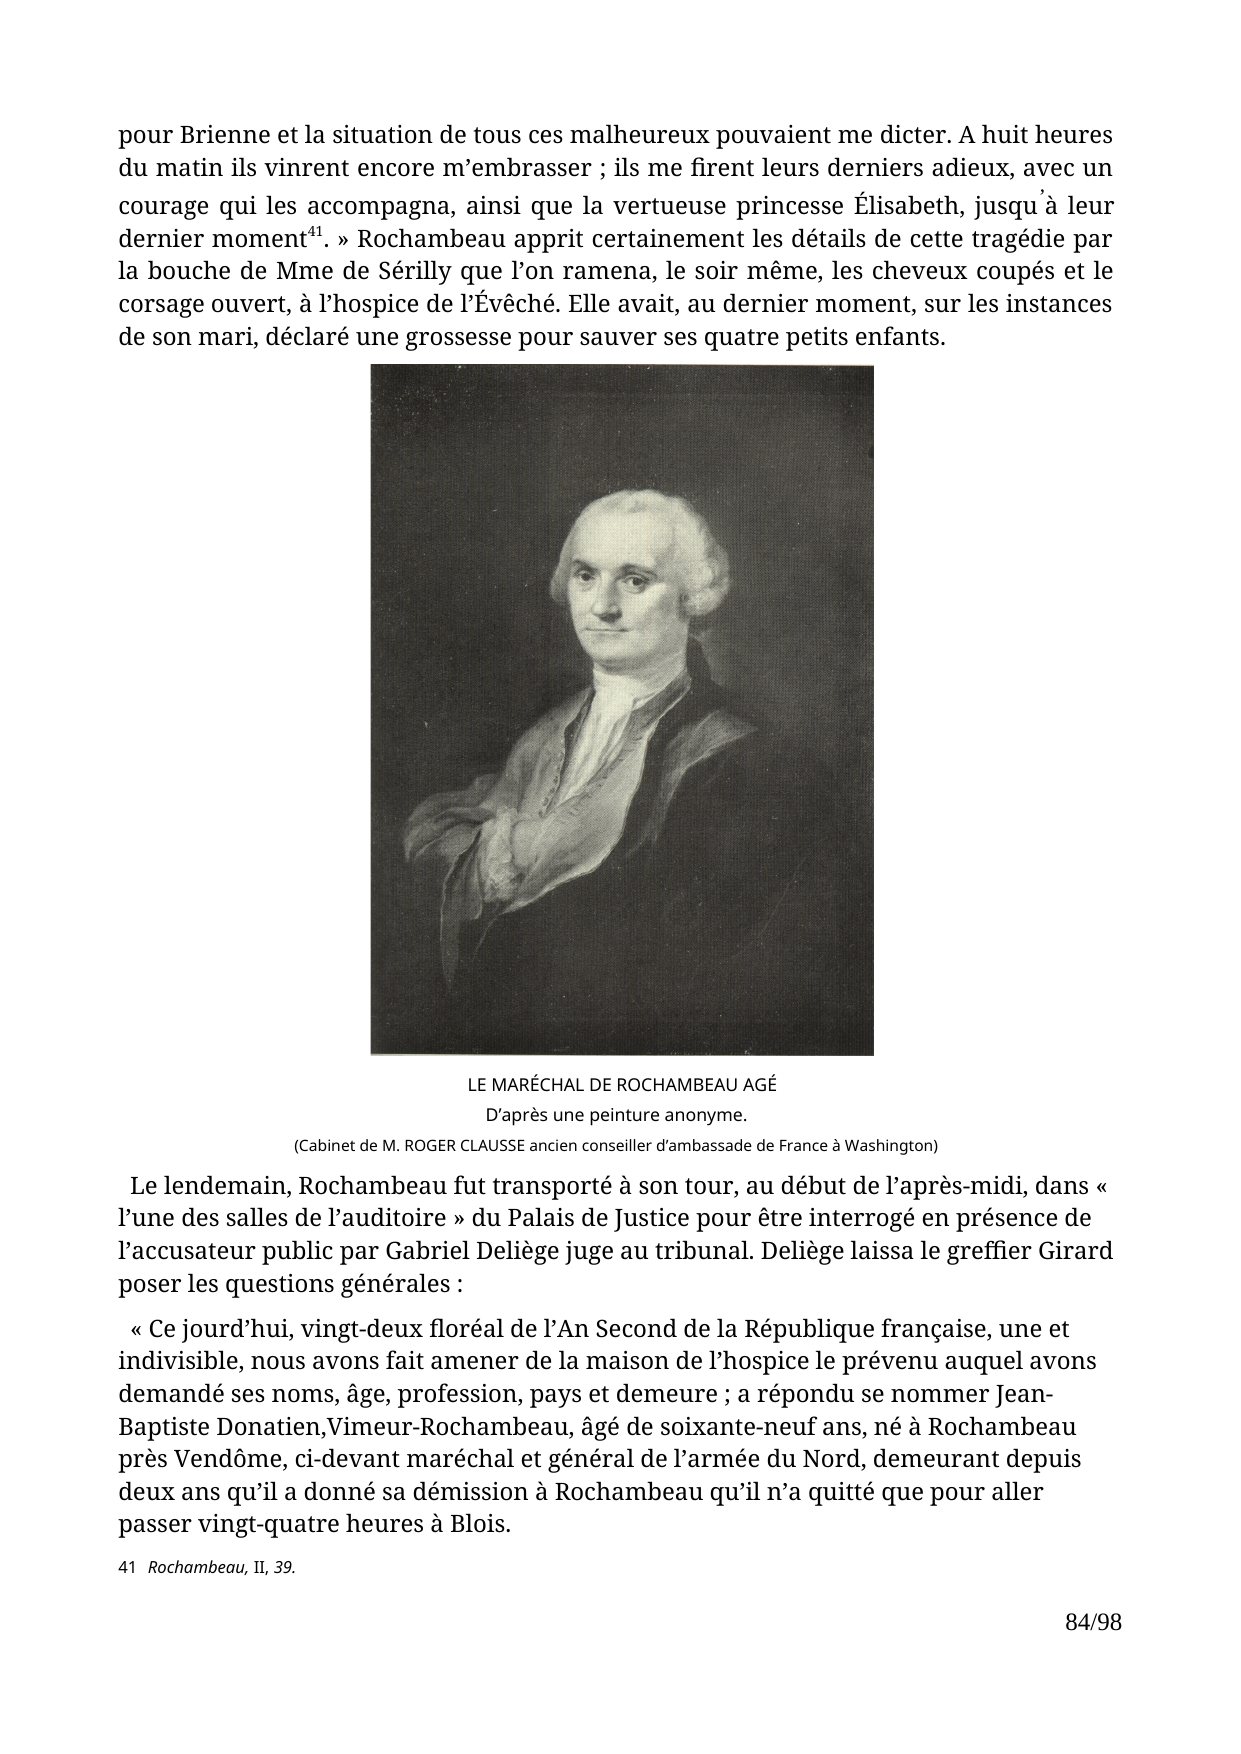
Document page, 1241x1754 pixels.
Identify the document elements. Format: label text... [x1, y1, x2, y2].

text « Ce jourd’hui, vingt-deux floréal de l’An Second de la République française, une et indivisible, nous avons fait amener de la maison de l’hospice le prévenu auquel avons demandé ses noms, âge, profession, pays et demeure ; a répondu se nommer Jean-Baptiste Donatien,Vimeur-Rochambeau, âgé de soixante-neuf ans, né à Rochambeau près Vendôme, ci-devant maréchal et général de l’armée du Nord, demeurant depuis deux ans qu’il a donné sa démission à Rochambeau qu’il n’a quitté que pour aller passer vingt-quatre heures à Blois. [118, 1311, 1122, 1540]
text LE MARÉCHAL DE ROCHAMBEAU AGÉ D’après une peinture anonyme. (Cabinet de M. ROGER CLAUSSE ancien conseiller d’ambassade de France à Washington) [118, 1068, 1114, 1156]
text Rochambeau, II, 39. [118, 1556, 1122, 1578]
text pour Brienne et la situation de tous ces malheureux pouvaient me dicter. A huit heures du matin ils vinrent encore m’embrasser ; ils me firent leurs derniers adieux, avec un courage qui les accompagna, ainsi que la vertueuse princesse Élisabeth, jusqu’à leur dernier moment. » Rochambeau apprit certainement les détails de cette tragédie par la bouche de Mme de Sérilly que l’on ramena, le soir même, les cheveux coupés et le corsage ouvert, à l’hospice de l’Évêché. Elle avait, au dernier moment, sur les instances de son mari, déclaré une grossesse pour sauver ses quatre petits enfants. [118, 118, 1114, 352]
text Le lendemain, Rochambeau fut transporté à son tour, au début de l’après-midi, dans « l’une des salles de l’auditoire » du Palais de Justice pour être interrogé en présence de l’accusateur public par Gabriel Deliège juge au tribunal. Deliège laissa le greffier Girard poser les questions générales : [118, 1168, 1122, 1299]
